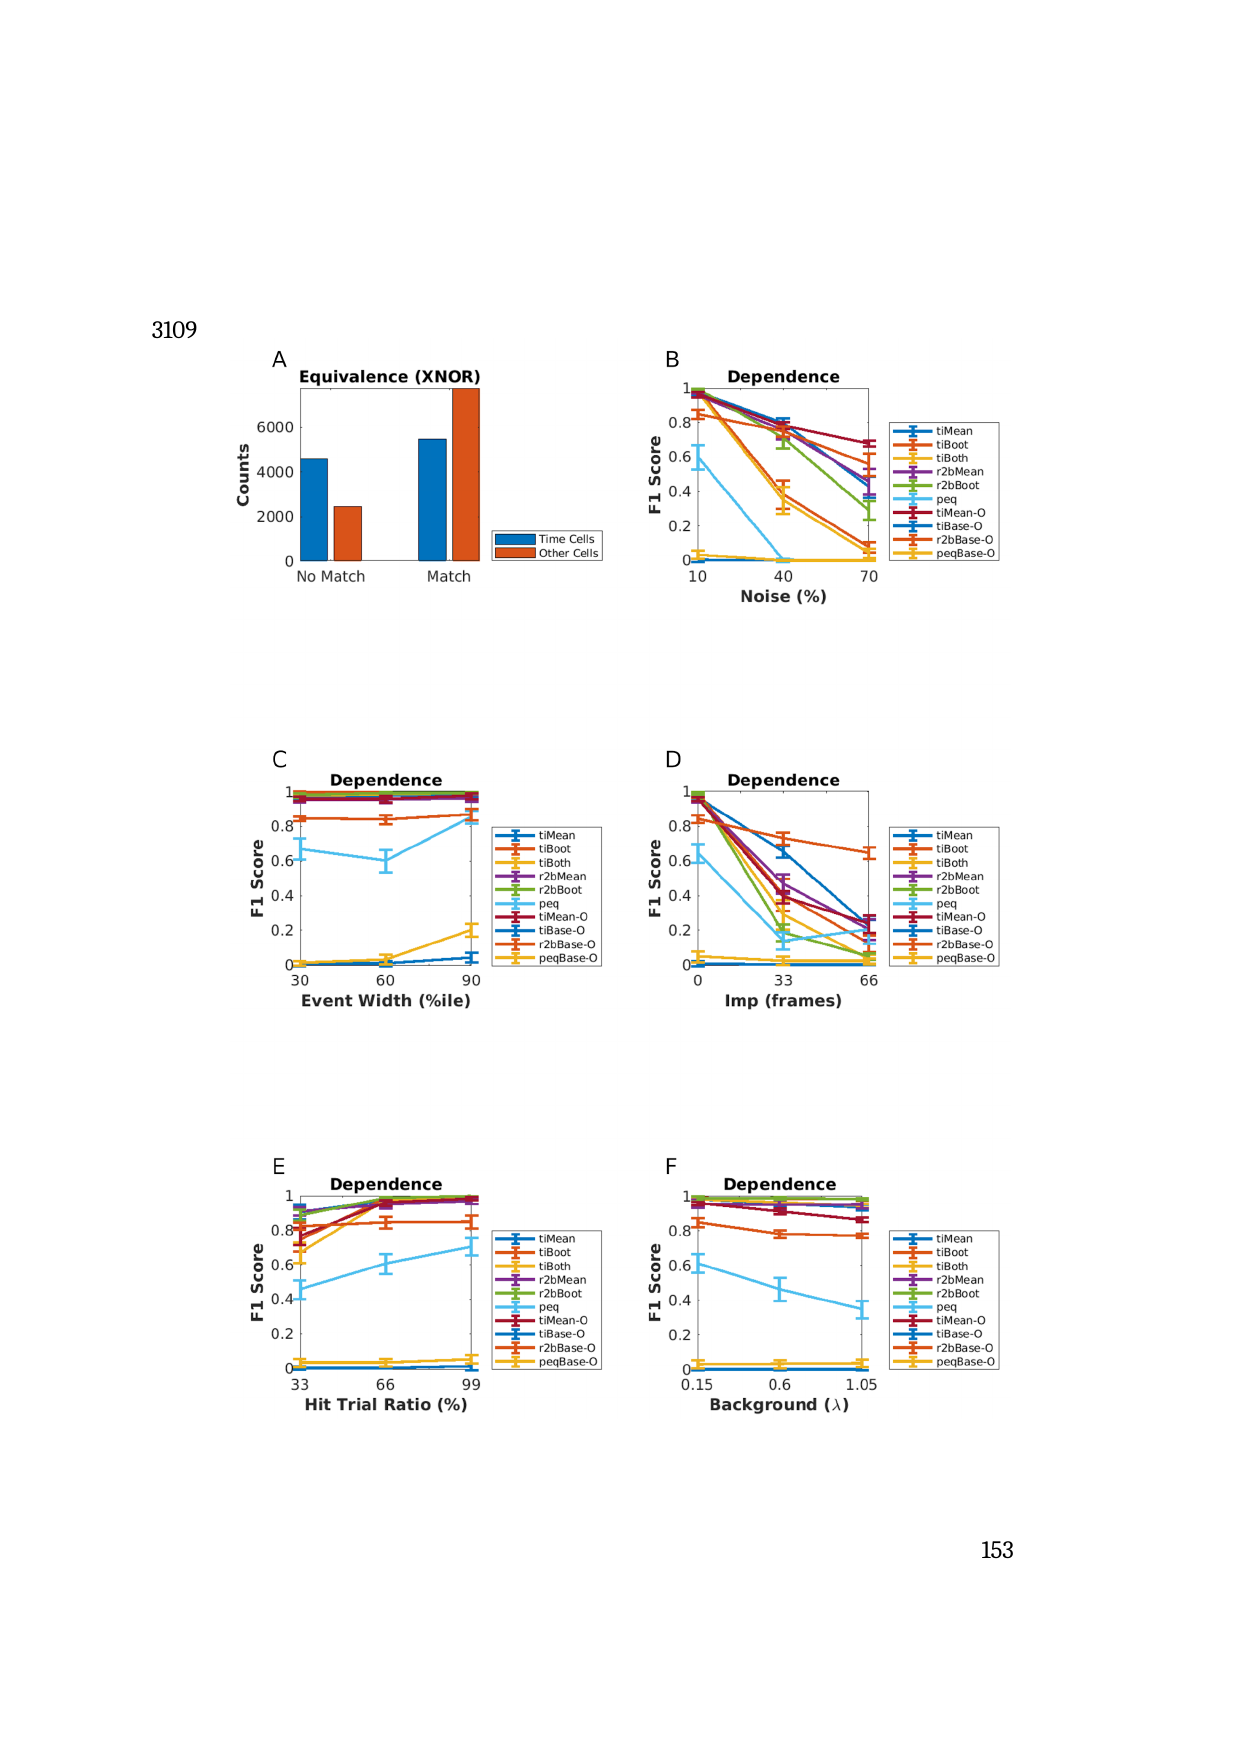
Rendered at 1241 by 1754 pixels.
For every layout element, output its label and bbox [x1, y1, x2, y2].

picture [229, 338, 1011, 1419]
